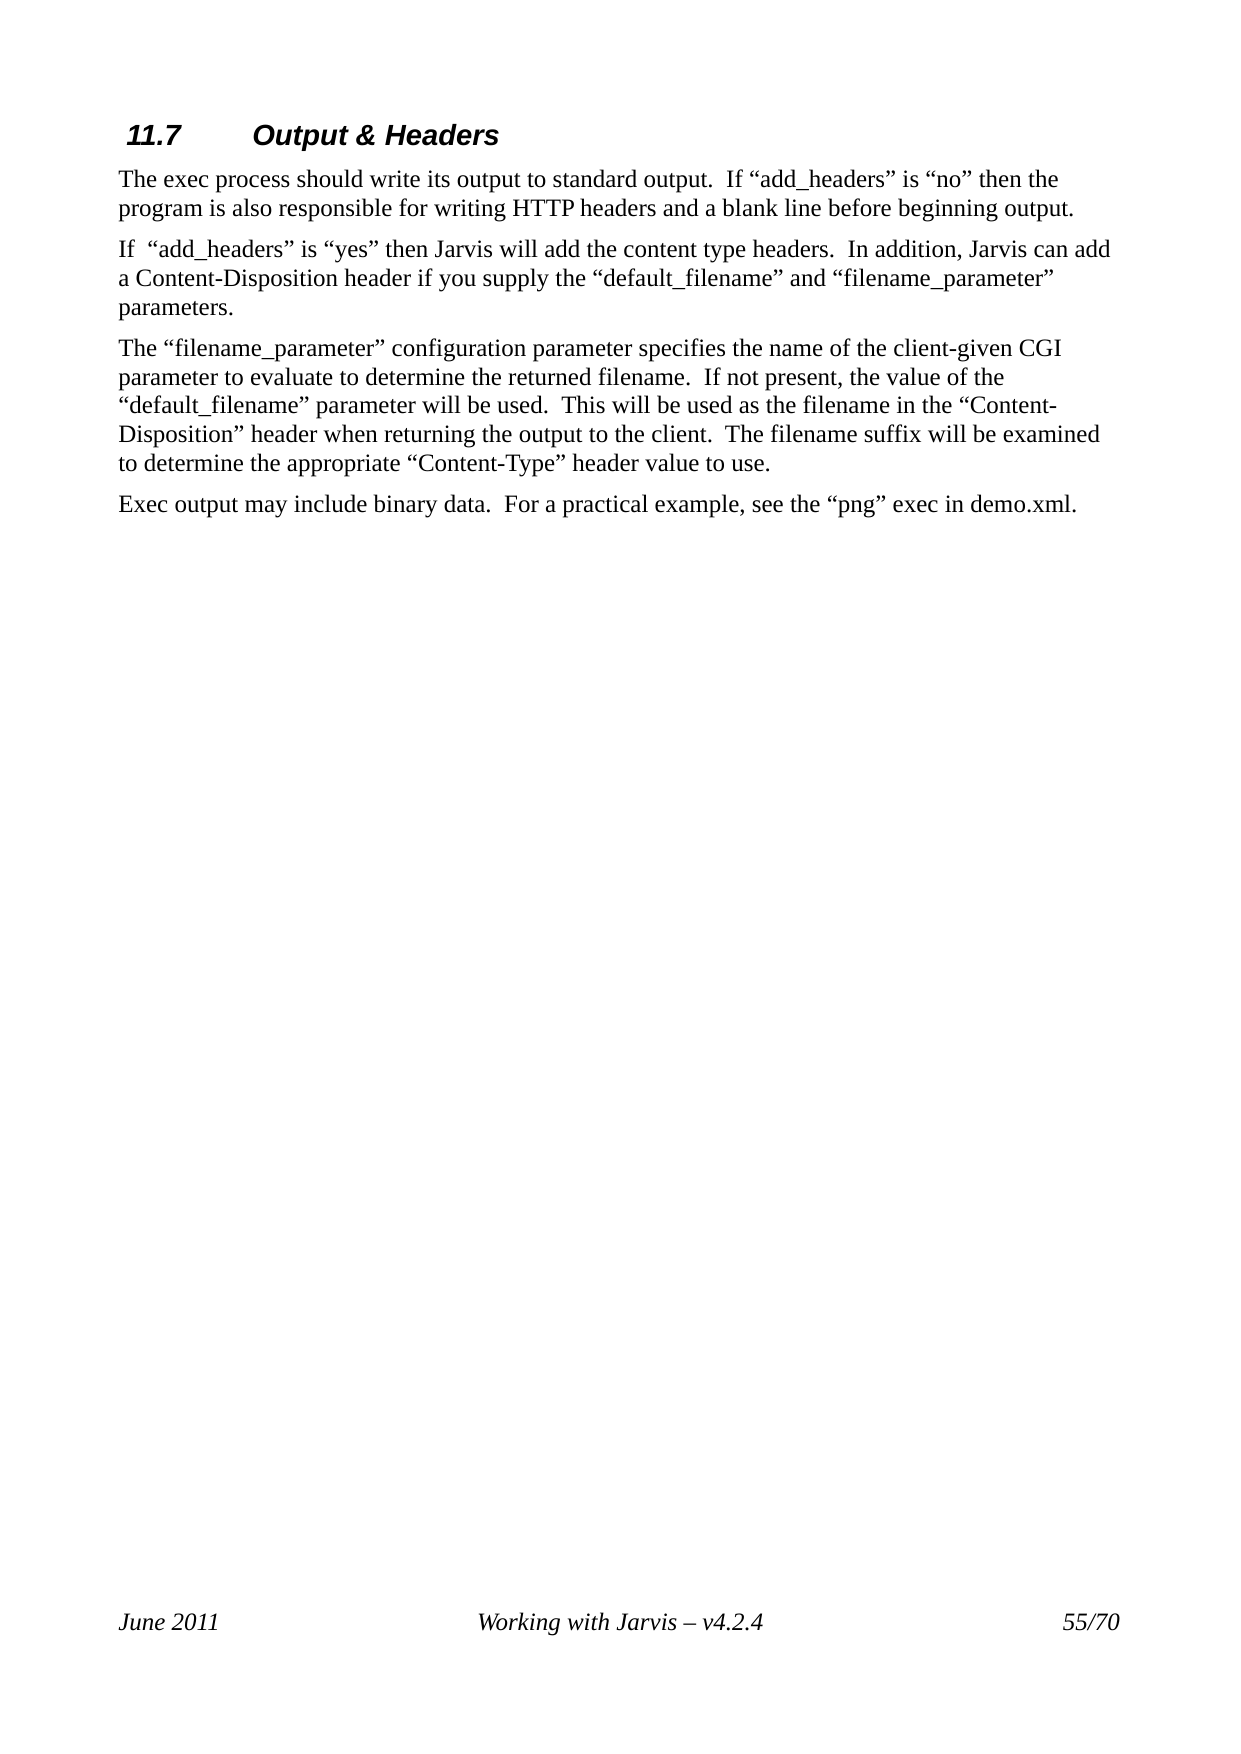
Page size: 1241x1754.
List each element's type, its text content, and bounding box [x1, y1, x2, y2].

text The exec process should write its output to standard output. If “add_headers” is “no” then the program is also responsible for writing HTTP headers and a blank line before beginning output. [118, 164, 1122, 222]
text If “add_headers” is “yes” then Jarvis will add the content type headers. In addition, Jarvis can add a Content-Disposition header if you supply the “default_filename” and “filename_parameter” parameters. [118, 234, 1122, 320]
subtitle Output & Headers [118, 118, 1122, 152]
text The “filename_parameter” configuration parameter specifies the name of the client-given CGI parameter to evaluate to determine the returned filename. If not present, the value of the “default_filename” parameter will be used. This will be used as the filename in the “Content-Disposition” header when returning the output to the client. The filename suffix will be examined to determine the appropriate “Content-Type” header value to use. [118, 333, 1122, 477]
text Exec output may include binary data. For a practical example, see the “png” exec in demo.xml. [118, 489, 1122, 518]
